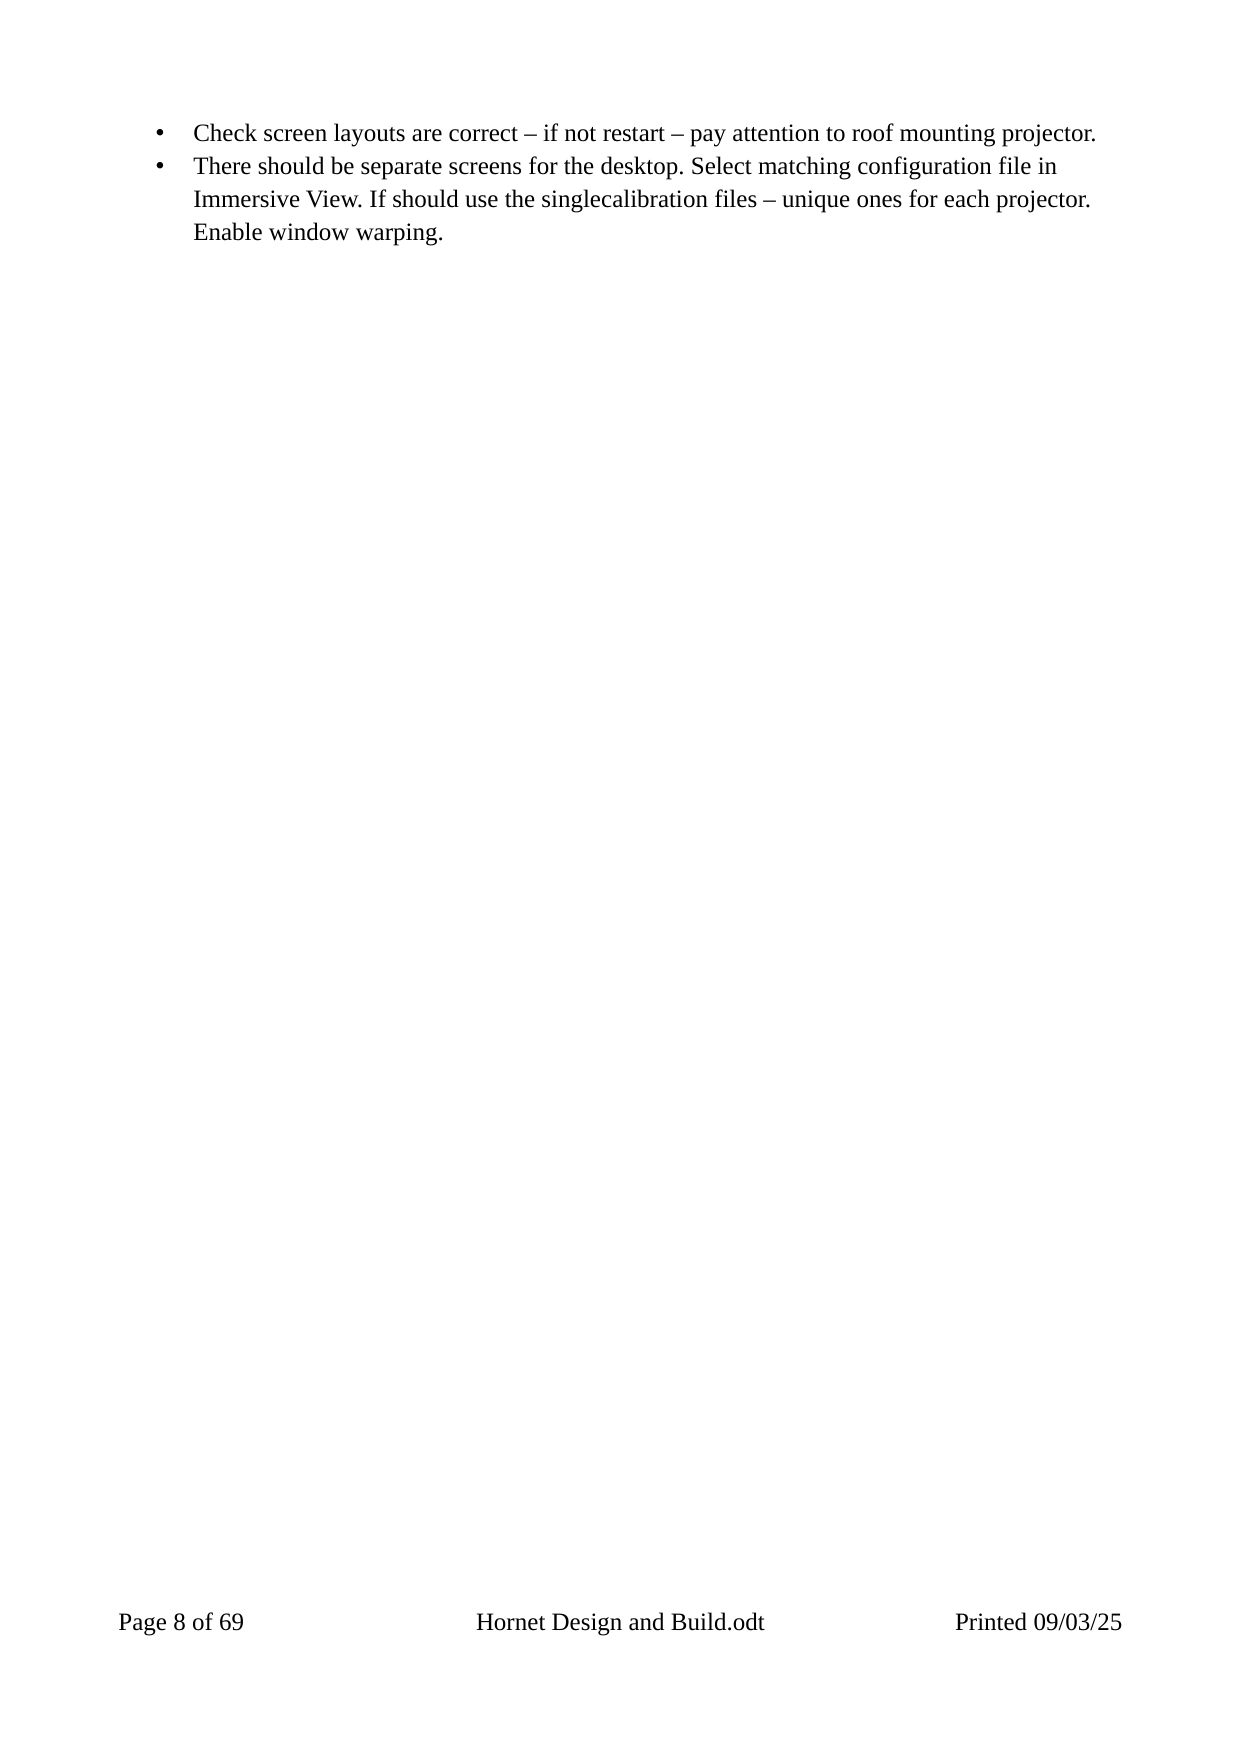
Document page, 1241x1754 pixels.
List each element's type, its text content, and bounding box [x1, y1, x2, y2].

list Check screen layouts are correct – if not restart – pay attention to roof mounting projector. [156, 118, 1122, 147]
list There should be separate screens for the desktop. Select matching configuration file in Immersive View. If should use the singlecalibration files – unique ones for each projector. Enable window warping. [156, 151, 1122, 246]
